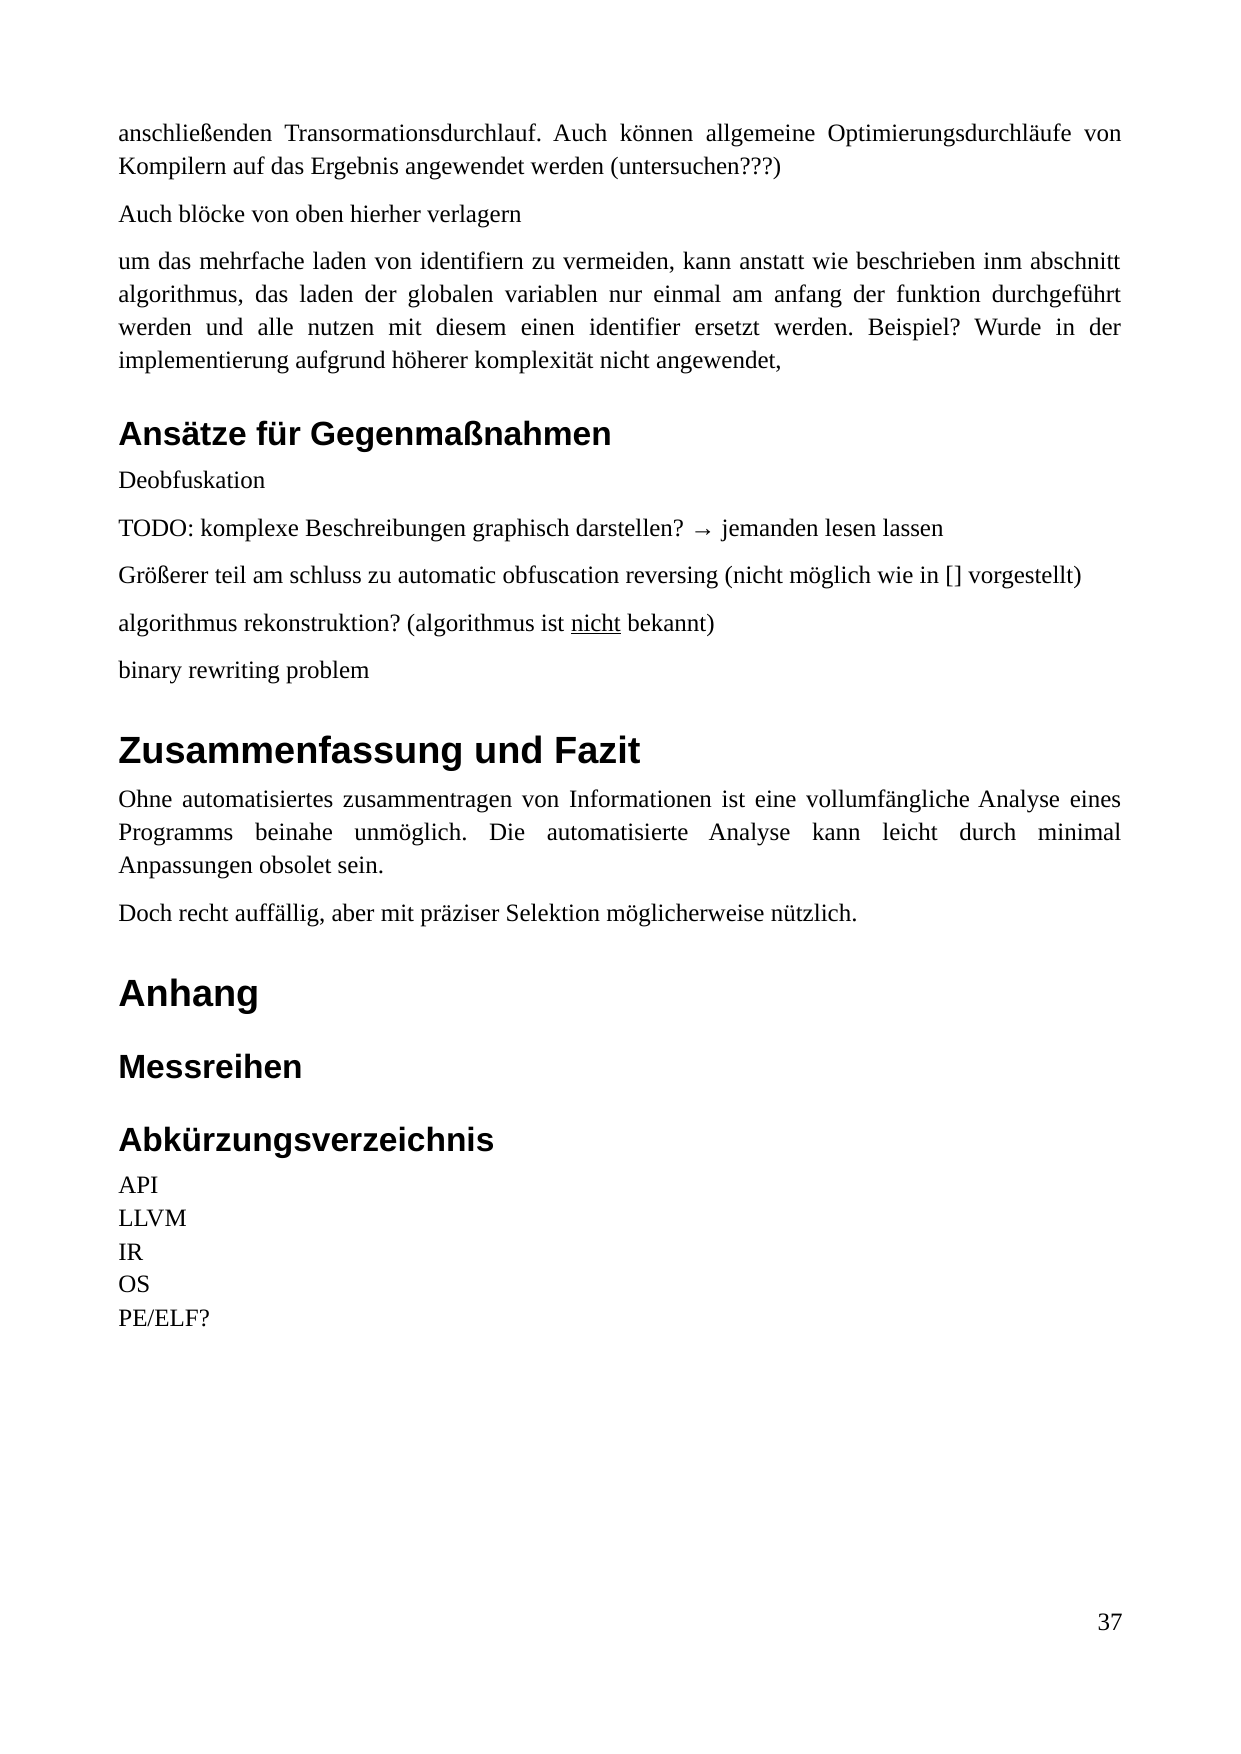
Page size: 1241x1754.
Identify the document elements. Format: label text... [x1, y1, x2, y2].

subtitle Anhang [118, 970, 1122, 1014]
subtitle Messreihen [118, 1047, 1122, 1086]
text Größerer teil am schluss zu automatic obfuscation reversing (nicht möglich wie in [] vorgestellt) [118, 560, 1122, 589]
subtitle Abkürzungsverzeichnis [118, 1119, 1122, 1158]
text API LLVM IR OS PE/ELF? [118, 1171, 1122, 1331]
text binary rewriting problem [118, 655, 1122, 684]
text TODO: komplexe Beschreibungen graphisch darstellen? → jemanden lesen lassen [118, 513, 1122, 541]
subtitle Ansätze für Gegenmaßnahmen [118, 414, 1122, 452]
text um das mehrfache laden von identifiern zu vermeiden, kann anstatt wie beschrieben inm abschnitt algorithmus, das laden der globalen variablen nur einmal am anfang der funktion durchgeführt werden und alle nutzen mit diesem einen identifier ersetzt werden. Beispiel? Wurde in der implementierung aufgrund höherer komplexität nicht angewendet, [118, 246, 1122, 374]
subtitle Zusammenfassung und Fazit [118, 728, 1122, 772]
text Doch recht auffällig, aber mit präziser Selektion möglicherweise nützlich. [118, 898, 1122, 927]
text algorithmus rekonstruktion? (algorithmus ist nicht bekannt) [118, 608, 1122, 637]
text Deobfuskation [118, 465, 1122, 494]
text Ohne automatisiertes zusammentragen von Informationen ist eine vollumfängliche Analyse eines Programms beinahe unmöglich. Die automatisierte Analyse kann leicht durch minimal Anpassungen obsolet sein. [118, 784, 1122, 879]
text Auch blöcke von oben hierher verlagern [118, 199, 1122, 227]
text anschließenden Transormationsdurchlauf. Auch können allgemeine Optimierungsdurchläufe von Kompilern auf das Ergebnis angewendet werden (untersuchen???) [118, 118, 1122, 180]
